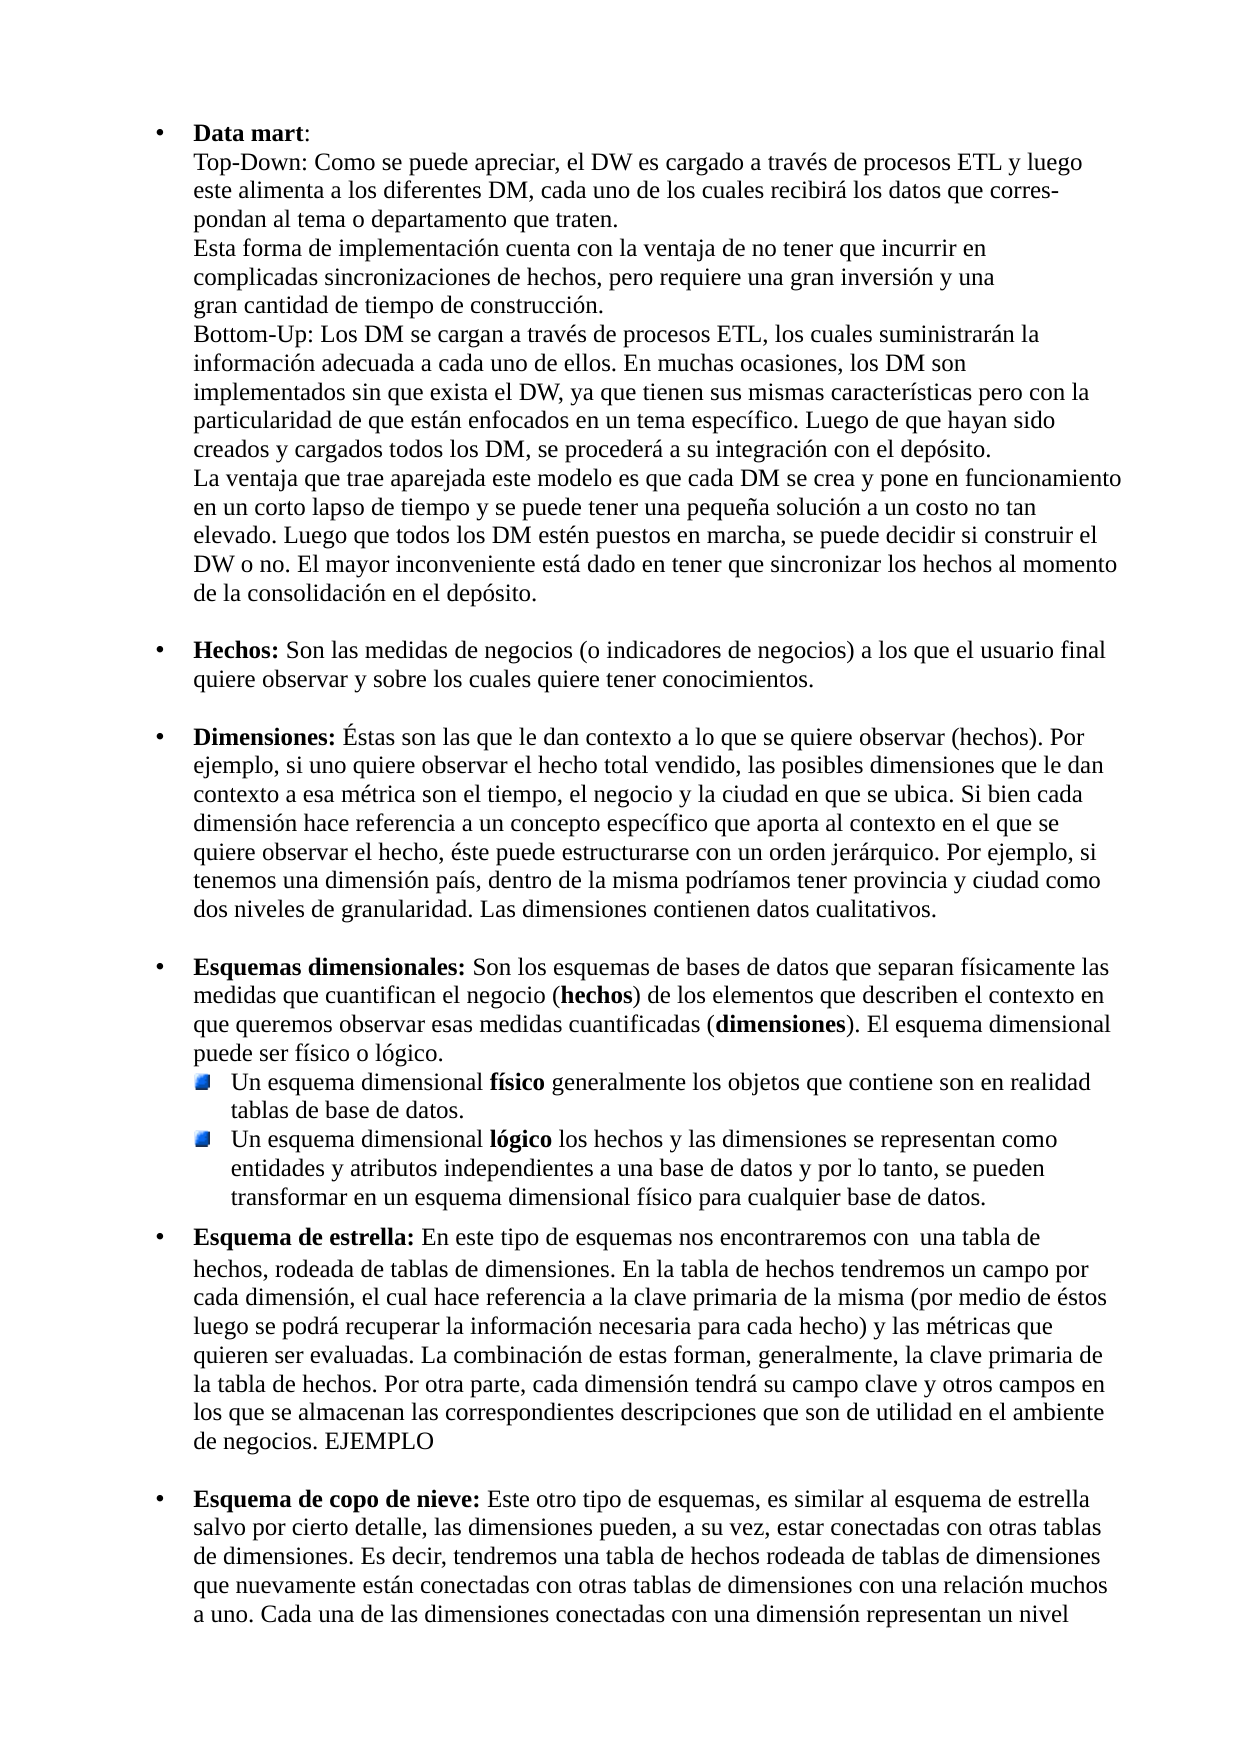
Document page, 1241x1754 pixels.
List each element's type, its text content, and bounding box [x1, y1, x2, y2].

list creados y cargados todos los DM, se procederá a su integración con el depósito. [156, 434, 1122, 463]
list complicadas sincronizaciones de hechos, pero requiere una gran inversión y una [156, 262, 1122, 291]
list Data mart: [156, 118, 1122, 147]
list Esquema de copo de nieve: Este otro tipo de esquemas, es similar al esquema de estrella salvo por cierto detalle, las dimensiones pueden, a su vez, estar conectadas con otras tablas de dimensiones. Es decir, tendremos una tabla de hechos rodeada de tablas de dimensiones que nuevamente están conectadas con otras tablas de dimensiones con una relación muchos a uno. Cada una de las dimensiones conectadas con una dimensión representan un nivel [156, 1484, 1122, 1627]
list Esquemas dimensionales: Son los esquemas de bases de datos que separan físicamente las medidas que cuantifican el negocio (hechos) de los elementos que describen el contexto en que queremos observar esas medidas cuantificadas (dimensiones). El esquema dimensional puede ser físico o lógico. [156, 952, 1122, 1067]
list gran cantidad de tiempo de construcción. [156, 291, 1122, 319]
list Hechos: Son las medidas de negocios (o indicadores de negocios) a los que el usuario final quiere observar y sobre los cuales quiere tener conocimientos. [156, 636, 1122, 693]
list Esquema de estrella: En este tipo de esquemas nos encontraremos con una tabla de hechos, rodeada de tablas de dimensiones. En la tabla de hechos tendremos un campo por cada dimensión, el cual hace referencia a la clave primaria de la misma (por medio de éstos luego se podrá recuperar la información necesaria para cada hecho) y las métricas que quieren ser evaluadas. La combinación de estas forman, generalmente, la clave primaria de la tabla de hechos. Por otra parte, cada dimensión tendrá su campo clave y otros campos en los que se almacenan las correspondientes descripciones que son de utilidad en el ambiente de negocios. EJEMPLO [156, 1211, 1122, 1455]
list La ventaja que trae aparejada este modelo es que cada DM se crea y pone en funcionamiento en un corto lapso de tiempo y se puede tener una pequeña solución a un costo no tan elevado. Luego que todos los DM estén puestos en marcha, se puede decidir si construir el DW o no. El mayor inconveniente está dado en tener que sincronizar los hechos al momento de la consolidación en el depósito. [156, 463, 1122, 607]
picture [194, 1073, 210, 1090]
list Dimensiones: Éstas son las que le dan contexto a lo que se quiere observar (hechos). Por ejemplo, si uno quiere observar el hecho total vendido, las posibles dimensiones que le dan contexto a esa métrica son el tiempo, el negocio y la ciudad en que se ubica. Si bien cada dimensión hace referencia a un concepto específico que aporta al contexto en el que se quiere observar el hecho, éste puede estructurarse con un orden jerárquico. Por ejemplo, si tenemos una dimensión país, dentro de la misma podríamos tener provincia y ciudad como dos niveles de granularidad. Las dimensiones contienen datos cualitativos. [156, 722, 1122, 923]
list Bottom-Up: Los DM se cargan a través de procesos ETL, los cuales suministrarán la información adecuada a cada uno de ellos. En muchas ocasiones, los DM son implementados sin que exista el DW, ya que tienen sus mismas características pero con la particularidad de que están enfocados en un tema específico. Luego de que hayan sido [156, 319, 1122, 434]
list Top-Down: Como se puede apreciar, el DW es cargado a través de procesos ETL y luego este alimenta a los diferentes DM, cada uno de los cuales recibirá los datos que corres- [156, 147, 1122, 204]
list Un esquema dimensional lógico los hechos y las dimensiones se representan como entidades y atributos independientes a una base de datos y por lo tanto, se pueden transformar en un esquema dimensional físico para cualquier base de datos. [193, 1124, 1122, 1211]
picture [194, 1130, 210, 1147]
list Esta forma de implementación cuenta con la ventaja de no tener que incurrir en [156, 233, 1122, 262]
list Un esquema dimensional físico generalmente los objetos que contiene son en realidad tablas de base de datos. [193, 1067, 1122, 1124]
list pondan al tema o departamento que traten. [156, 204, 1122, 233]
